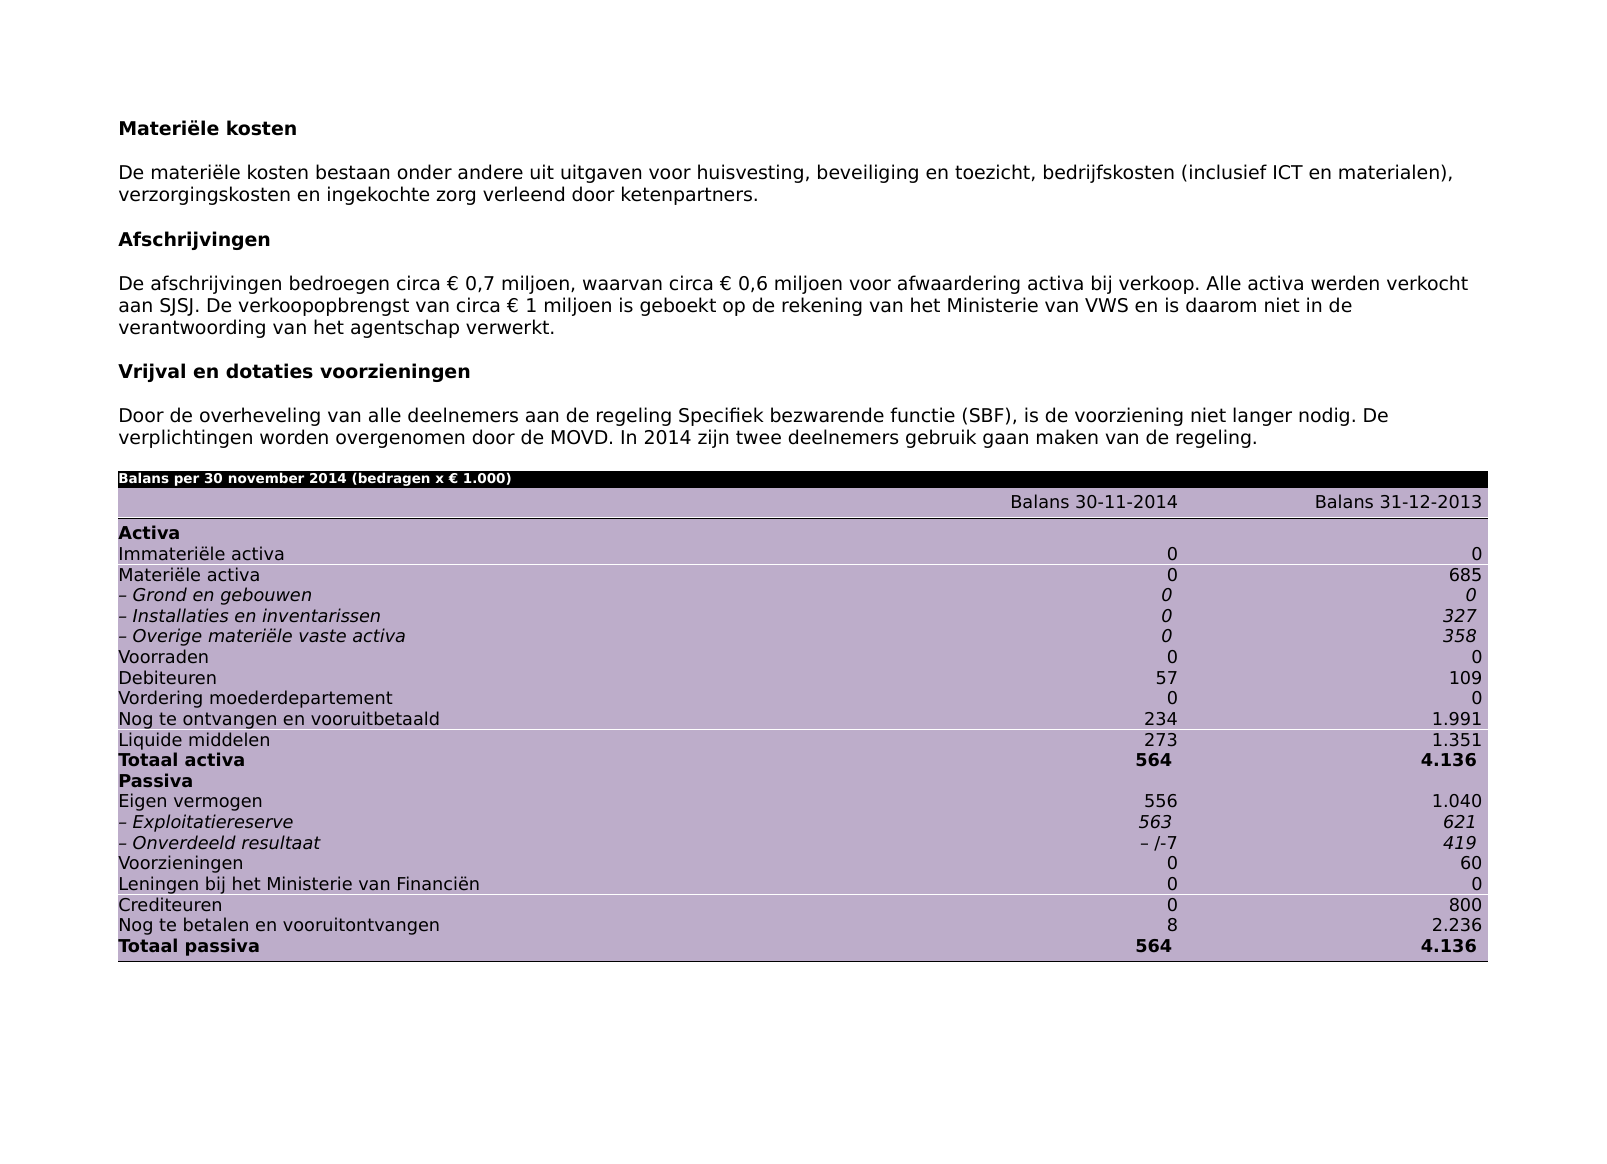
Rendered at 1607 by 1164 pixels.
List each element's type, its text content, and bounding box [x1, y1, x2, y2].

table_cell [118, 488, 879, 517]
table_cell 0 [879, 626, 1184, 647]
table_cell 0 [1184, 688, 1488, 709]
table_cell Balans 31-12-2013 [1184, 488, 1488, 517]
table_cell Activa [118, 519, 879, 544]
table_cell [879, 519, 1184, 544]
table_cell 0 [879, 895, 1184, 915]
table_cell Voorzieningen [118, 853, 879, 874]
table_cell – Overige materiële vaste activa [118, 626, 879, 647]
table_cell 0 [879, 688, 1184, 709]
table_cell 1.991 [1184, 709, 1488, 729]
table_cell [879, 771, 1184, 791]
table_cell 4.136 [1184, 750, 1488, 771]
subtitle Afschrijvingen [118, 228, 1488, 250]
table_cell 0 [1184, 544, 1488, 564]
table_cell 1.040 [1184, 791, 1488, 812]
table_cell 2.236 [1184, 915, 1488, 936]
table_cell 234 [879, 709, 1184, 729]
table_cell Crediteuren [118, 895, 879, 915]
table_cell 0 [879, 853, 1184, 874]
table_cell 0 [879, 585, 1184, 606]
subtitle Vrijval en dotaties voorzieningen [118, 361, 1488, 383]
table_cell Balans 30-11-2014 [879, 488, 1184, 517]
table_cell Materiële activa [118, 565, 879, 585]
table_cell 327 [1184, 606, 1488, 626]
subtitle Materiële kosten [118, 118, 1488, 140]
table_cell 0 [879, 647, 1184, 668]
table_cell 0 [1184, 874, 1488, 894]
table_cell Totaal activa [118, 750, 879, 771]
table_cell [1184, 519, 1488, 544]
table_cell Eigen vermogen [118, 791, 879, 812]
table_cell 0 [1184, 585, 1488, 606]
table_cell 564 [879, 750, 1184, 771]
text Door de overheveling van alle deelnemers aan de regeling Specifiek bezwarende functie (SBF), is de voorziening niet langer nodig. De verplichtingen worden overgenomen door de MOVD. In 2014 zijn twee deelnemers gebruik gaan maken van de regeling. [118, 405, 1488, 449]
table_cell 0 [879, 565, 1184, 585]
table_cell 800 [1184, 895, 1488, 915]
table_cell 0 [1184, 647, 1488, 668]
table_cell 0 [879, 874, 1184, 894]
table_cell 556 [879, 791, 1184, 812]
table_cell Liquide middelen [118, 730, 879, 750]
table_cell 564 [879, 936, 1184, 961]
table_header Balans per 30 november 2014 (bedragen x € 1.000) [118, 471, 1488, 486]
table_cell 8 [879, 915, 1184, 936]
table_cell – /-7 [879, 833, 1184, 853]
table_cell 563 [879, 812, 1184, 833]
table_cell 1.351 [1184, 730, 1488, 750]
table_cell 685 [1184, 565, 1488, 585]
table_cell Leningen bij het Ministerie van Financiën [118, 874, 879, 894]
table_cell 109 [1184, 668, 1488, 688]
table_cell 57 [879, 668, 1184, 688]
table_cell Debiteuren [118, 668, 879, 688]
table_cell Nog te ontvangen en vooruitbetaald [118, 709, 879, 729]
table_cell Vordering moederdepartement [118, 688, 879, 709]
table_cell 0 [879, 544, 1184, 564]
table_cell – Exploitatiereserve [118, 812, 879, 833]
table_cell 358 [1184, 626, 1488, 647]
table_cell Totaal passiva [118, 936, 879, 961]
table_cell Voorraden [118, 647, 879, 668]
table_cell Passiva [118, 771, 879, 791]
table_cell 273 [879, 730, 1184, 750]
table_cell 419 [1184, 833, 1488, 853]
table_cell 621 [1184, 812, 1488, 833]
text De materiële kosten bestaan onder andere uit uitgaven voor huisvesting, beveiliging en toezicht, bedrijfskosten (inclusief ICT en materialen), verzorgingskosten en ingekochte zorg verleend door ketenpartners. [118, 162, 1488, 206]
text De afschrijvingen bedroegen circa € 0,7 miljoen, waarvan circa € 0,6 miljoen voor afwaardering activa bij verkoop. Alle activa werden verkocht aan SJSJ. De verkoopopbrengst van circa € 1 miljoen is geboekt op de rekening van het Ministerie van VWS en is daarom niet in de verantwoording van het agentschap verwerkt. [118, 273, 1488, 338]
table_cell Immateriële activa [118, 544, 879, 564]
table_cell – Installaties en inventarissen [118, 606, 879, 626]
table_cell – Grond en gebouwen [118, 585, 879, 606]
table_cell Nog te betalen en vooruitontvangen [118, 915, 879, 936]
table_cell 4.136 [1184, 936, 1488, 961]
table_cell 0 [879, 606, 1184, 626]
table_cell – Onverdeeld resultaat [118, 833, 879, 853]
table_cell 60 [1184, 853, 1488, 874]
table_cell [1184, 771, 1488, 791]
